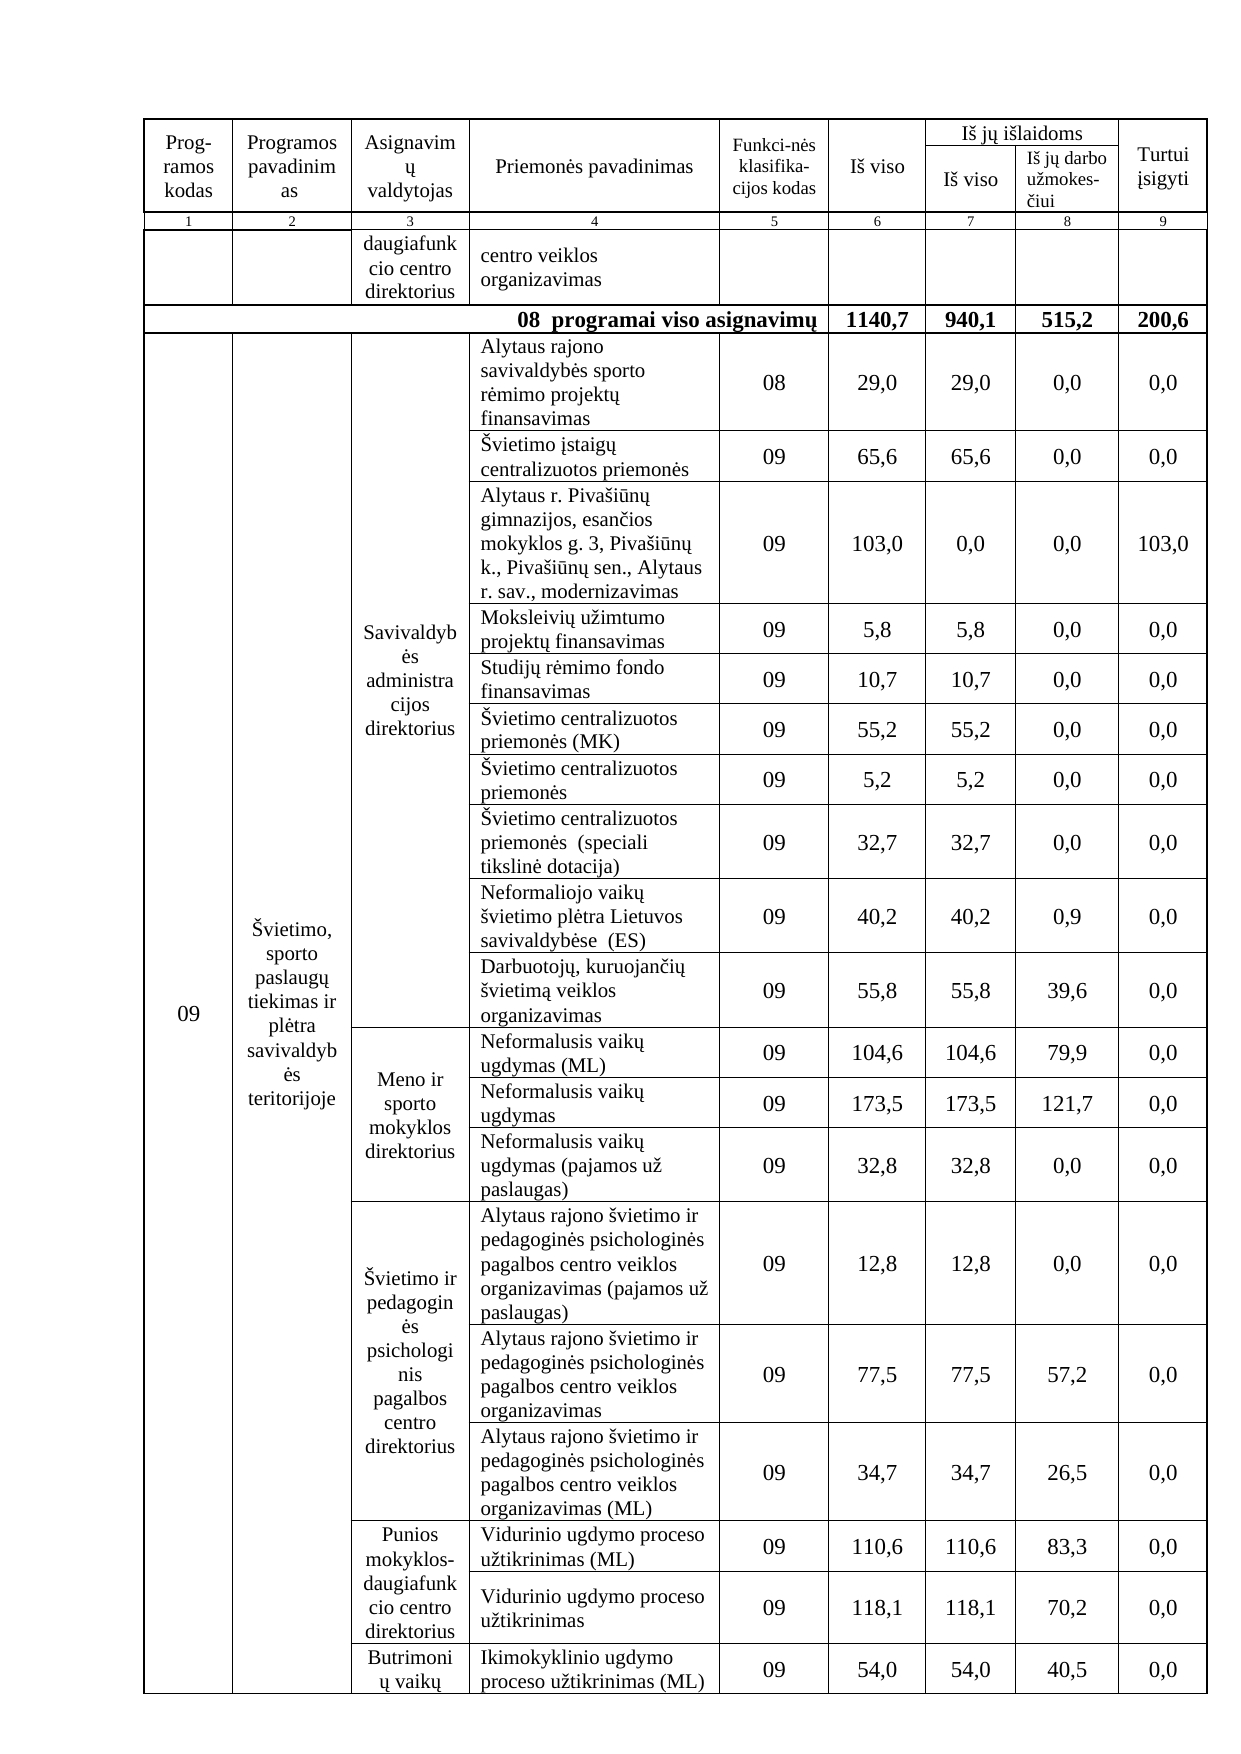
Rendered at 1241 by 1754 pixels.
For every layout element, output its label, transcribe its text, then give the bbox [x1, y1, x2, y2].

table_cell 0,0 [1119, 1521, 1206, 1571]
table_header Iš viso [829, 120, 925, 211]
table_cell 55,8 [926, 953, 1015, 1027]
table_cell 0,0 [1016, 1202, 1118, 1324]
table_cell 09 [720, 1521, 828, 1571]
table_cell 09 [720, 482, 828, 603]
table_cell 12,8 [926, 1202, 1015, 1324]
table_cell 70,2 [1016, 1572, 1118, 1643]
table_cell 79,9 [1016, 1028, 1118, 1077]
table_cell Punios mokyklos-daugiafunkcio centro direktorius [352, 1521, 469, 1643]
table_cell Neformaliojo vaikų švietimo plėtra Lietuvos savivaldybėse (ES) [470, 879, 719, 952]
table_cell 12,8 [829, 1202, 925, 1324]
table_cell 4 [470, 213, 719, 229]
table_cell 5,8 [829, 604, 925, 653]
table_cell Butrimonių vaikų [352, 1644, 469, 1693]
table_cell daugiafunkcio centro direktorius [352, 230, 469, 303]
table_cell 09 [720, 431, 828, 481]
table_cell 5,2 [829, 755, 925, 804]
table_cell 7 [926, 213, 1015, 229]
table_cell 0,0 [1016, 805, 1118, 878]
table_cell 55,2 [926, 704, 1015, 753]
table_cell Alytaus r. Pivašiūnų gimnazijos, esančios mokyklos g. 3, Pivašiūnų k., Pivašiūnų sen., Alytaus r. sav., modernizavimas [470, 482, 719, 603]
table_cell Studijų rėmimo fondo finansavimas [470, 654, 719, 703]
table_cell 173,5 [829, 1078, 925, 1127]
table_cell [233, 231, 351, 303]
table_cell 09 [720, 805, 828, 878]
table_cell 121,7 [1016, 1078, 1118, 1127]
table_cell 940,1 [926, 306, 1015, 332]
table_cell Švietimo, sporto paslaugų tiekimas ir plėtra savivaldybės teritorijoje [233, 334, 351, 1693]
table_cell 83,3 [1016, 1521, 1118, 1571]
table_cell 0,0 [1016, 431, 1118, 481]
table_cell 0,0 [1119, 654, 1206, 703]
table_cell [926, 230, 1015, 303]
table_cell Alytaus rajono savivaldybės sporto rėmimo projektų finansavimas [470, 334, 719, 430]
table_cell 6 [829, 213, 925, 229]
table_cell 118,1 [829, 1572, 925, 1643]
table_cell [720, 230, 828, 303]
table_cell 09 [720, 1202, 828, 1324]
table_cell 0,0 [1119, 1028, 1206, 1077]
table_header Funkci-nės klasifika-cijos kodas [720, 120, 828, 211]
table_cell Švietimo centralizuotos priemonės [470, 755, 719, 804]
table_cell 110,6 [829, 1521, 925, 1571]
table_cell 0,0 [1119, 755, 1206, 804]
table_header Iš jų išlaidoms [926, 120, 1118, 145]
table_cell 39,6 [1016, 953, 1118, 1027]
table_cell 3 [352, 213, 469, 229]
table_cell 0,0 [1016, 704, 1118, 753]
table_cell 29,0 [829, 334, 925, 430]
table_cell Alytaus rajono švietimo ir pedagoginės psichologinės pagalbos centro veiklos organizavimas (pajamos už paslaugas) [470, 1202, 719, 1324]
table_cell 09 [720, 704, 828, 753]
table_cell 09 [720, 1325, 828, 1422]
table_cell 09 [720, 879, 828, 952]
table_cell 32,8 [829, 1128, 925, 1201]
table_cell 40,2 [829, 879, 925, 952]
table_cell 09 [720, 1644, 828, 1693]
table_cell 0,0 [1016, 755, 1118, 804]
table_cell 34,7 [926, 1423, 1015, 1520]
table_cell 65,6 [829, 431, 925, 481]
table_cell Vidurinio ugdymo proceso užtikrinimas [470, 1572, 719, 1643]
table_cell Iš viso [926, 146, 1015, 211]
table_cell 118,1 [926, 1572, 1015, 1643]
table_cell Darbuotojų, kuruojančių švietimą veiklos organizavimas [470, 953, 719, 1027]
table_cell 09 [720, 604, 828, 653]
table_cell 54,0 [926, 1644, 1015, 1693]
table_cell 09 [720, 1078, 828, 1127]
table_cell 104,6 [926, 1028, 1015, 1077]
table_cell Neformalusis vaikų ugdymas [470, 1078, 719, 1127]
table_cell Savivaldybės administracijos direktorius [352, 334, 469, 1027]
table_cell Švietimo centralizuotos priemonės (speciali tikslinė dotacija) [470, 805, 719, 878]
table_cell 0,0 [1119, 604, 1206, 653]
table_cell 0,0 [1119, 953, 1206, 1027]
table_cell 09 [720, 1423, 828, 1520]
table_cell 57,2 [1016, 1325, 1118, 1422]
table_cell Iš jų darbo užmokes-čiui [1016, 146, 1118, 211]
table_cell 08 programai viso asignavimų [145, 306, 828, 332]
table_cell 09 [720, 1028, 828, 1077]
table_cell 32,8 [926, 1128, 1015, 1201]
table_cell 55,8 [829, 953, 925, 1027]
table_cell 40,5 [1016, 1644, 1118, 1693]
table_cell [145, 231, 232, 303]
table_cell 8 [1016, 213, 1118, 229]
table_cell 54,0 [829, 1644, 925, 1693]
table_cell 10,7 [926, 654, 1015, 703]
table_cell Neformalusis vaikų ugdymas (pajamos už paslaugas) [470, 1128, 719, 1201]
table_cell 0,0 [1119, 879, 1206, 952]
table_cell 34,7 [829, 1423, 925, 1520]
table_cell 08 [720, 334, 828, 430]
table_cell 0,0 [1119, 1572, 1206, 1643]
table_cell 29,0 [926, 334, 1015, 430]
table_cell Švietimo ir pedagoginės psichologinis pagalbos centro direktorius [352, 1202, 469, 1520]
table_cell 5 [720, 213, 828, 229]
table_cell 0,0 [1119, 805, 1206, 878]
table_cell 0,0 [1119, 1423, 1206, 1520]
table_cell 1140,7 [829, 306, 925, 332]
table_cell 0,0 [1119, 1078, 1206, 1127]
table_cell 0,0 [1016, 482, 1118, 603]
table_cell centro veiklos organizavimas [470, 230, 719, 303]
table_cell Meno ir sporto mokyklos direktorius [352, 1028, 469, 1201]
table_header Turtui įsigyti [1119, 120, 1206, 211]
table_cell Alytaus rajono švietimo ir pedagoginės psichologinės pagalbos centro veiklos organizavimas [470, 1325, 719, 1422]
table_cell Vidurinio ugdymo proceso užtikrinimas (ML) [470, 1521, 719, 1571]
table_cell 0,0 [1119, 431, 1206, 481]
table_cell 103,0 [1119, 482, 1206, 603]
table_cell 32,7 [926, 805, 1015, 878]
table_cell 09 [145, 334, 232, 1693]
table_cell 0,0 [1119, 1644, 1206, 1693]
table_cell Alytaus rajono švietimo ir pedagoginės psichologinės pagalbos centro veiklos organizavimas (ML) [470, 1423, 719, 1520]
table_cell 26,5 [1016, 1423, 1118, 1520]
table_cell 09 [720, 1572, 828, 1643]
table_cell 65,6 [926, 431, 1015, 481]
table_cell 09 [720, 654, 828, 703]
table_cell 09 [720, 1128, 828, 1201]
table_cell 0,0 [1119, 1202, 1206, 1324]
table_header Programos pavadinimas [233, 120, 351, 211]
table_cell Švietimo centralizuotos priemonės (MK) [470, 704, 719, 753]
table_cell 104,6 [829, 1028, 925, 1077]
table_cell 09 [720, 755, 828, 804]
table_cell 0,0 [1119, 1325, 1206, 1422]
table_cell 0,9 [1016, 879, 1118, 952]
table_cell [829, 230, 925, 303]
table_cell 0,0 [1119, 1128, 1206, 1201]
table_header Prog-ramos kodas [145, 120, 232, 211]
table_cell [1016, 230, 1118, 303]
table_cell 40,2 [926, 879, 1015, 952]
table_cell Ikimokyklinio ugdymo proceso užtikrinimas (ML) [470, 1644, 719, 1693]
table_cell 32,7 [829, 805, 925, 878]
table_cell 2 [233, 213, 351, 229]
table_cell 0,0 [1119, 704, 1206, 753]
table_cell 173,5 [926, 1078, 1015, 1127]
table_cell 09 [720, 953, 828, 1027]
table_cell 0,0 [1016, 1128, 1118, 1201]
table_cell 200,6 [1119, 306, 1206, 332]
table_cell Moksleivių užimtumo projektų finansavimas [470, 604, 719, 653]
table_cell 0,0 [1016, 654, 1118, 703]
table_cell 77,5 [926, 1325, 1015, 1422]
table_cell [1119, 230, 1206, 303]
table_header Asignavimų valdytojas [352, 120, 469, 211]
table_cell 77,5 [829, 1325, 925, 1422]
table_cell Švietimo įstaigų centralizuotos priemonės [470, 431, 719, 481]
table_cell 110,6 [926, 1521, 1015, 1571]
table_cell 5,8 [926, 604, 1015, 653]
table_cell 515,2 [1016, 306, 1118, 332]
table_cell 0,0 [926, 482, 1015, 603]
table_cell 103,0 [829, 482, 925, 603]
table_cell Neformalusis vaikų ugdymas (ML) [470, 1028, 719, 1077]
table_cell 0,0 [1119, 334, 1206, 430]
table_cell 5,2 [926, 755, 1015, 804]
table_cell 10,7 [829, 654, 925, 703]
table_cell 1 [145, 213, 232, 229]
table_header Priemonės pavadinimas [470, 120, 719, 211]
table_cell 55,2 [829, 704, 925, 753]
table_cell 0,0 [1016, 604, 1118, 653]
table_cell 0,0 [1016, 334, 1118, 430]
table_cell 9 [1119, 213, 1207, 229]
